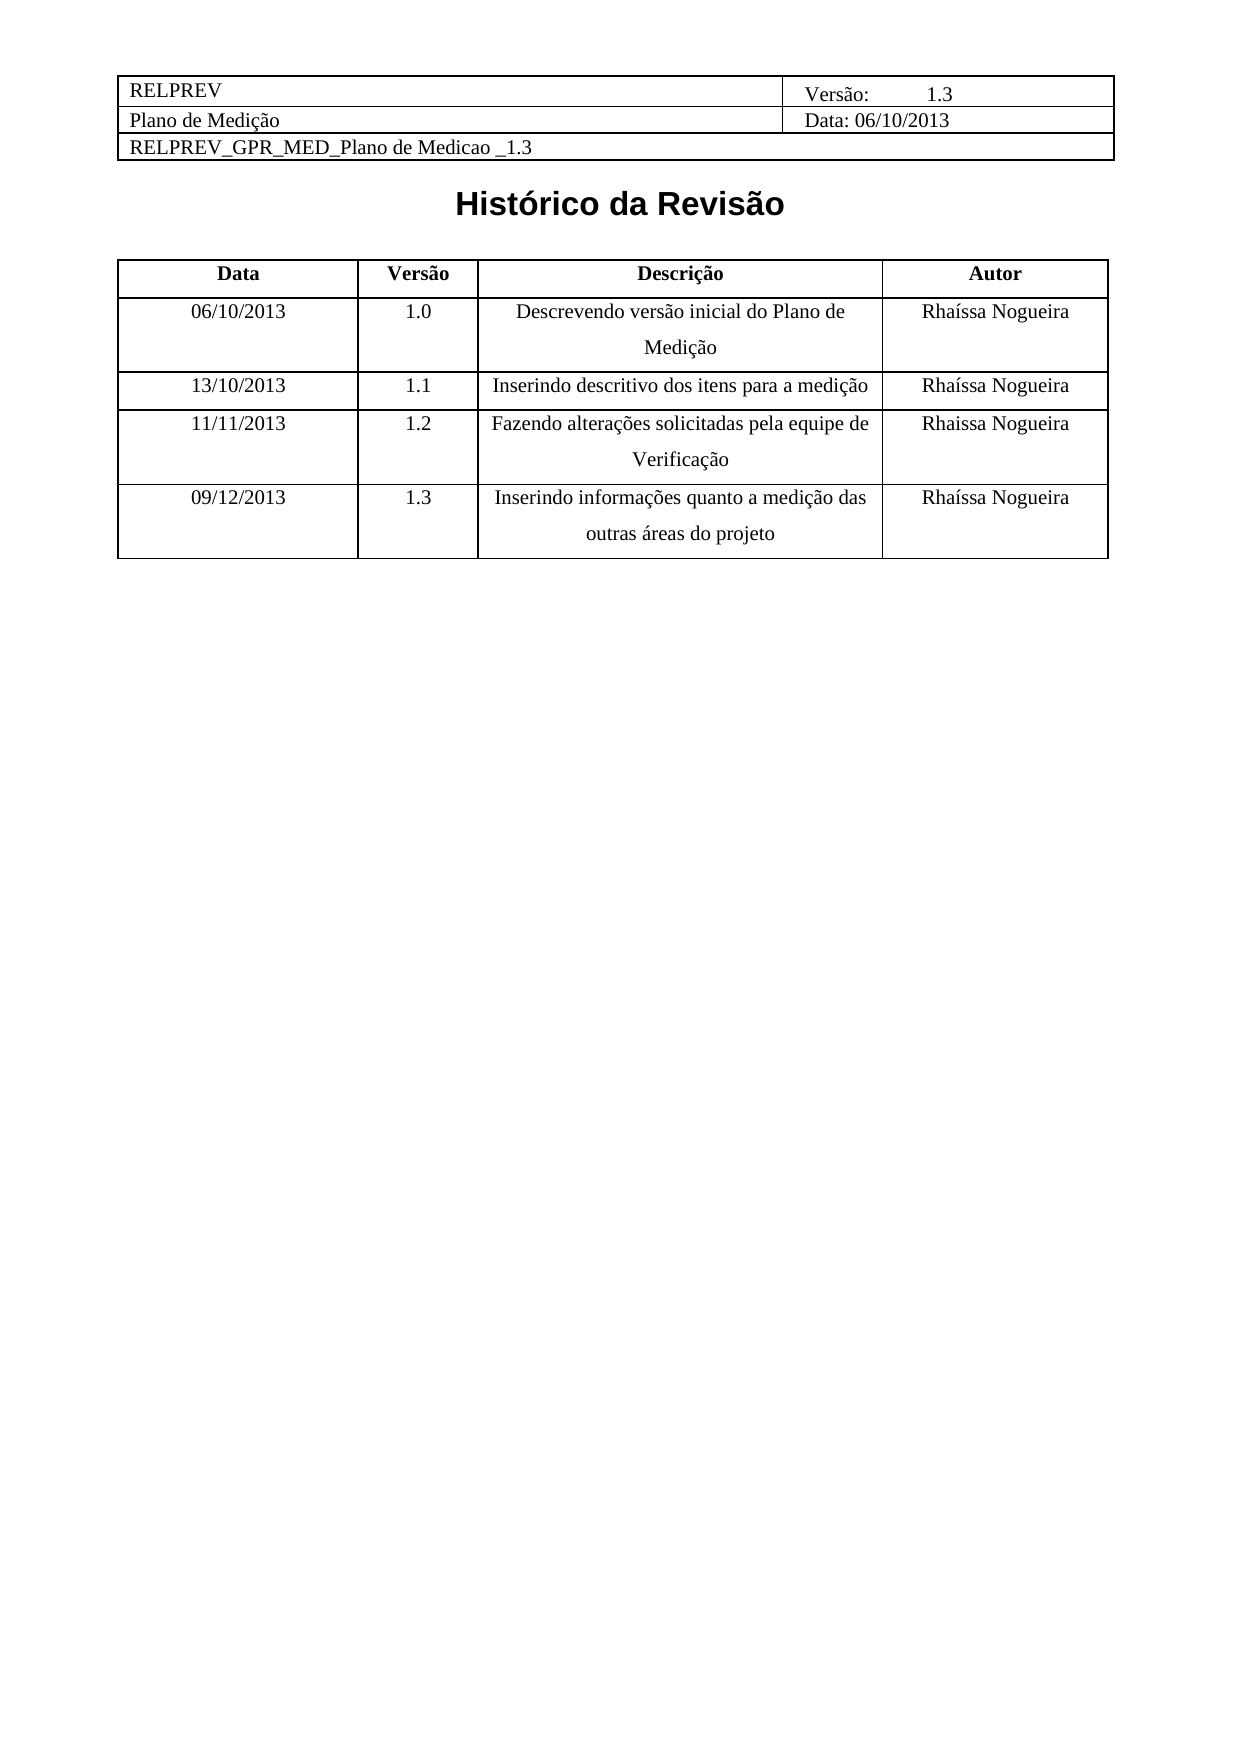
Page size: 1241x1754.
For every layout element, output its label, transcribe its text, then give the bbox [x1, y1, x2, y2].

table_cell Fazendo alterações solicitadas pela equipe de Verificação [479, 411, 882, 483]
table_header Data [119, 261, 357, 297]
table_cell 1.1 [359, 373, 477, 409]
table_cell Rhaissa Nogueira [883, 411, 1107, 483]
table_cell Rhaíssa Nogueira [883, 373, 1107, 409]
table_cell 09/12/2013 [119, 485, 357, 558]
table_header Versão [359, 261, 477, 297]
table_cell 06/10/2013 [119, 299, 357, 371]
table_cell 1.3 [359, 485, 477, 558]
table_cell Inserindo informações quanto a medição das outras áreas do projeto [479, 485, 882, 558]
table_cell Inserindo descritivo dos itens para a medição [479, 373, 882, 409]
text Histórico da Revisão [118, 184, 1122, 223]
table_cell 13/10/2013 [119, 373, 357, 409]
table_cell 1.2 [359, 411, 477, 483]
table_cell 1.0 [359, 299, 477, 371]
table_cell Rhaíssa Nogueira [883, 485, 1107, 558]
table_cell 11/11/2013 [119, 411, 357, 483]
table_cell Descrevendo versão inicial do Plano de Medição [479, 299, 882, 371]
table_header Descrição [479, 261, 882, 297]
table_cell Rhaíssa Nogueira [883, 299, 1107, 371]
table_header Autor [883, 261, 1107, 297]
